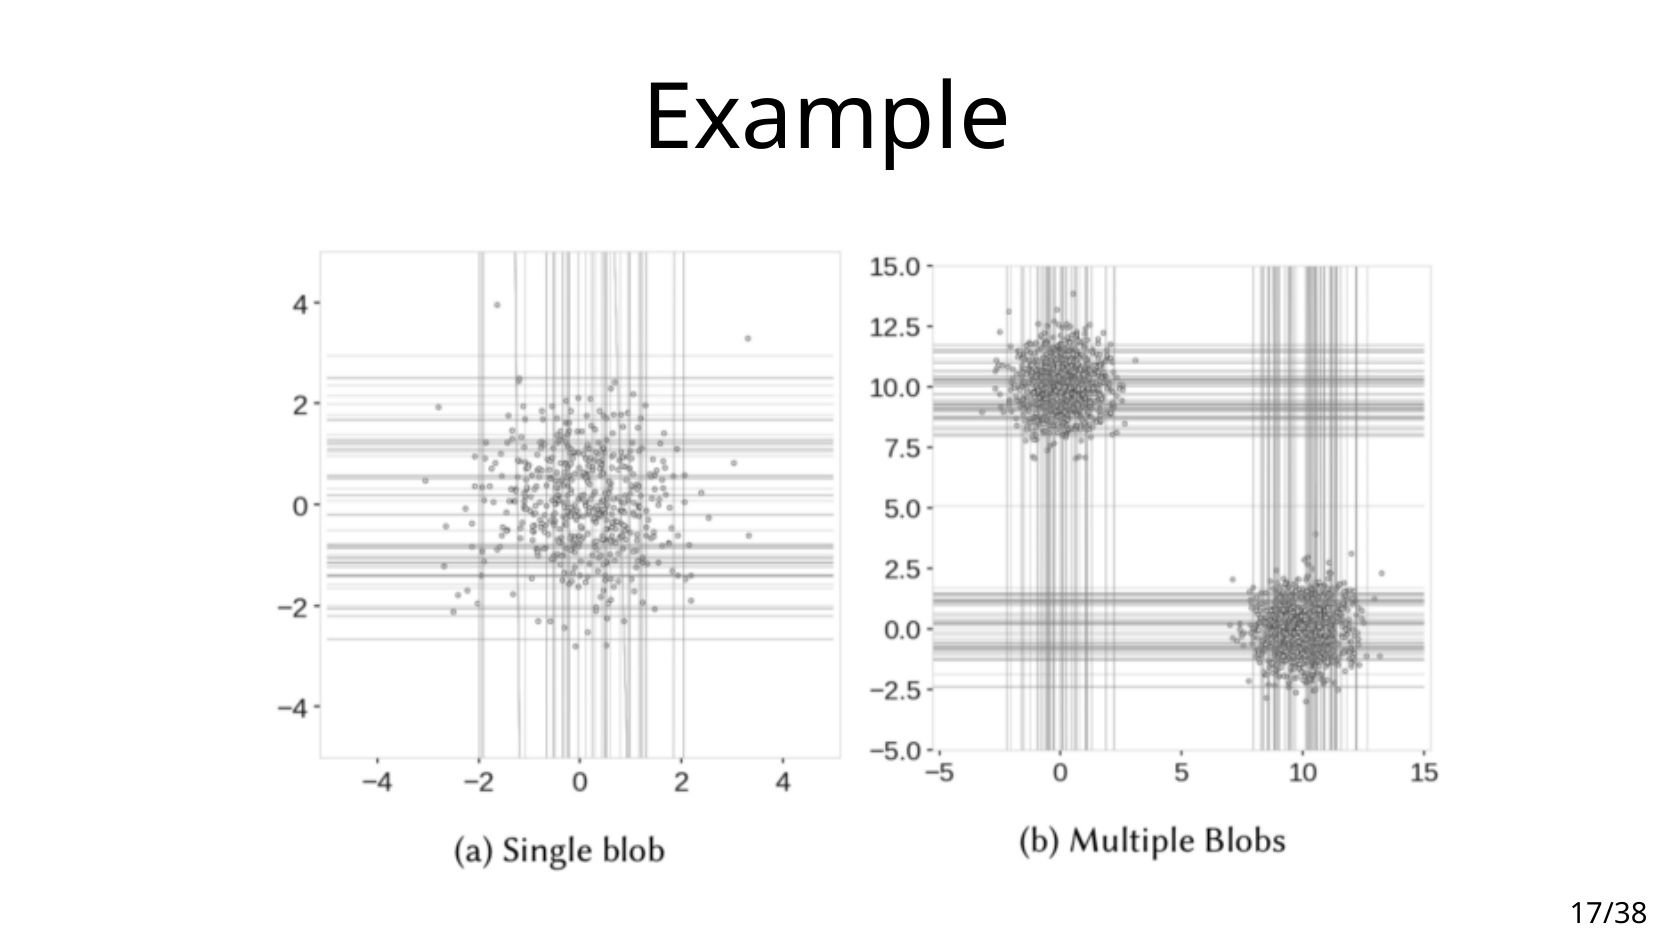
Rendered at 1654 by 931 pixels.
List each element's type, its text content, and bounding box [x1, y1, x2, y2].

picture [213, 226, 1459, 879]
title Example [82, 1, 1571, 226]
